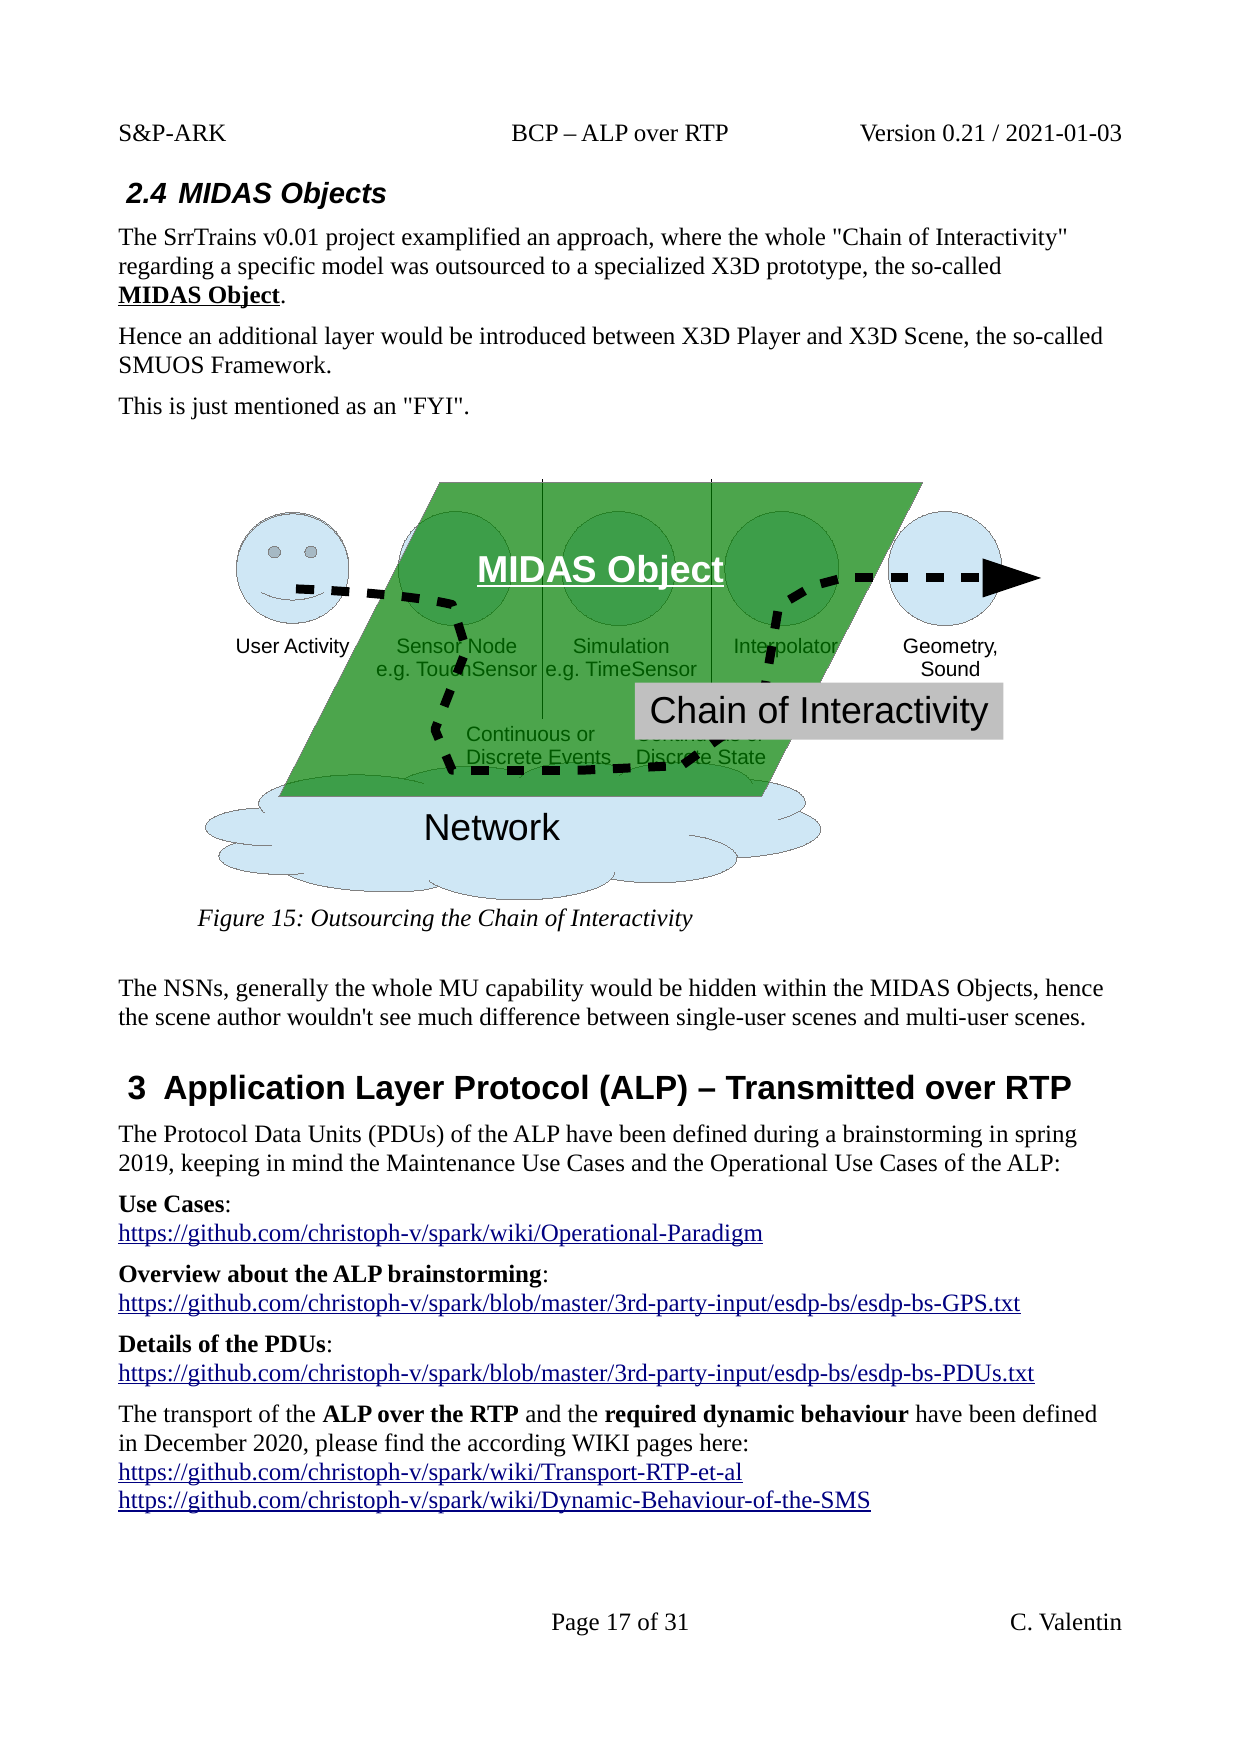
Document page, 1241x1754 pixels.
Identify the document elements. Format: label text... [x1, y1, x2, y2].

text The NSNs, generally the whole MU capability would be hidden within the MIDAS Objects, hence the scene author wouldn't see much difference between single-user scenes and multi-user scenes. [118, 973, 1122, 1031]
text The transport of the ALP over the RTP and the required dynamic behaviour have been defined in December 2020, please find the according WIKI pages here: https://github.com/christoph-v/spark/wiki/Transport-RTP-et-al https://github.com/christoph-v/spark/wiki/Dynamic-Behaviour-of-the-SMS [118, 1399, 1122, 1514]
subtitle Application Layer Protocol (ALP) – Transmitted over RTP [118, 1068, 1122, 1107]
text Figure 15: Outsourcing the Chain of Interactivity [197, 479, 1077, 932]
text The Protocol Data Units (PDUs) of the ALP have been defined during a brainstorming in spring 2019, keeping in mind the Maintenance Use Cases and the Operational Use Cases of the ALP: [118, 1119, 1122, 1177]
text Hence an additional layer would be introduced between X3D Player and X3D Scene, the so-called SMUOS Framework. [118, 321, 1122, 379]
text This is just mentioned as an "FYI". [118, 391, 1122, 420]
subtitle MIDAS Objects [118, 176, 1122, 210]
text Details of the PDUs: https://github.com/christoph-v/spark/blob/master/3rd-party-input/esdp-bs/esdp-bs-PDUs.txt [118, 1329, 1122, 1387]
text The SrrTrains v0.01 project examplified an approach, where the whole "Chain of Interactivity" regarding a specific model was outsourced to a specialized X3D prototype, the so-called MIDAS Object. [118, 222, 1122, 309]
text Use Cases: https://github.com/christoph-v/spark/wiki/Operational-Paradigm [118, 1189, 1122, 1247]
text Overview about the ALP brainstorming: https://github.com/christoph-v/spark/blob/master/3rd-party-input/esdp-bs/esdp-bs-GPS.txt [118, 1259, 1122, 1317]
